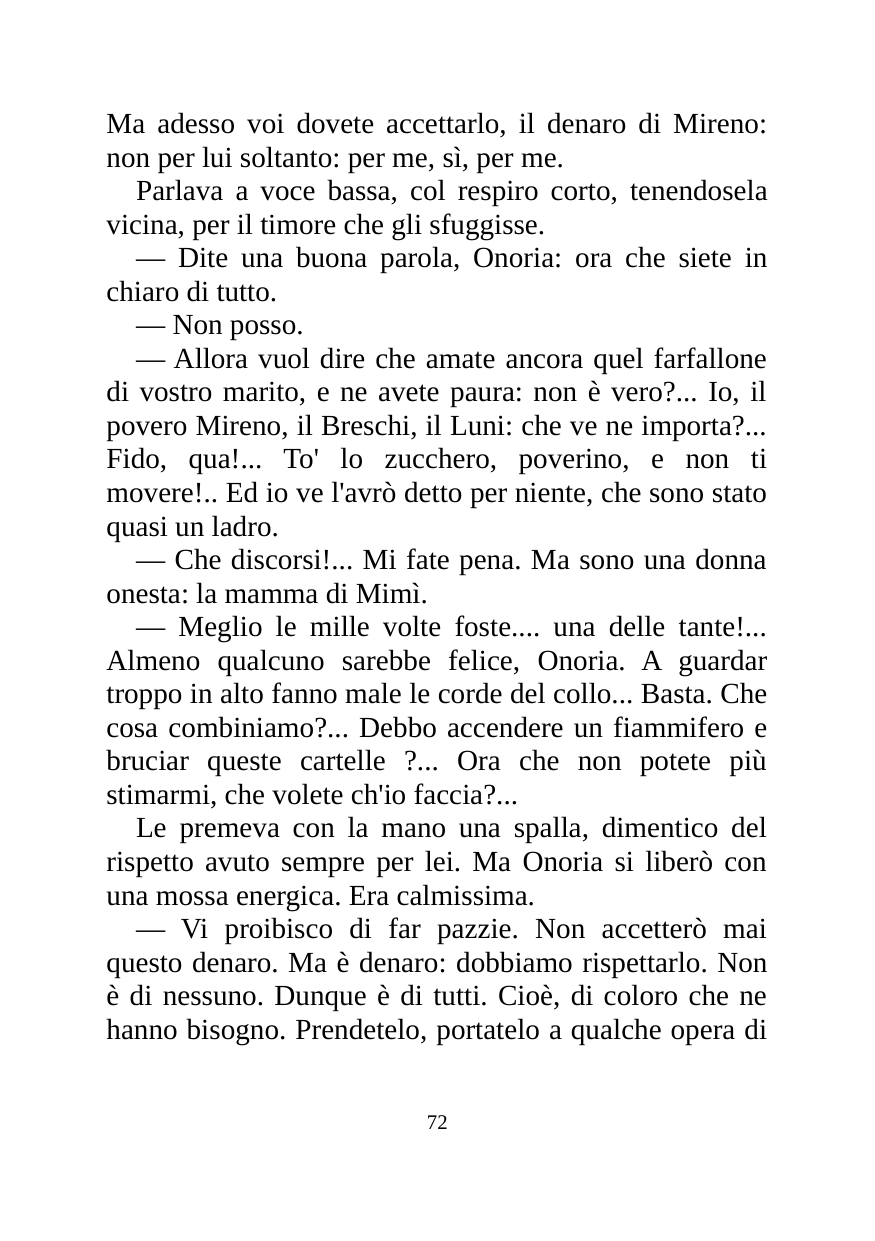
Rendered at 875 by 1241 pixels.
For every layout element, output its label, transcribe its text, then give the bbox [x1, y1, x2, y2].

text — Che discorsi!... Mi fate pena. Ma sono una donna onesta: la mamma di Mimì. [106, 542, 768, 609]
text Le premeva con la mano una spalla, dimentico del rispetto avuto sempre per lei. Ma Onoria si liberò con una mossa energica. Era calmissima. [106, 811, 768, 911]
text — Allora vuol dire che amate ancora quel farfallone di vostro marito, e ne avete paura: non è vero?... Io, il povero Mireno, il Breschi, il Luni: che ve ne importa?... Fido, qua!... To' lo zucchero, poverino, e non ti movere!.. Ed io ve l'avrò detto per niente, che sono stato quasi un ladro. [106, 341, 768, 542]
text — Non posso. [106, 307, 768, 341]
text — Dite una buona parola, Onoria: ora che siete in chiaro di tutto. [106, 240, 768, 307]
text Ma adesso voi dovete accettarlo, il denaro di Mireno: non per lui soltanto: per me, sì, per me. [106, 106, 768, 173]
text Parlava a voce bassa, col respiro corto, tenendosela vicina, per il timore che gli sfuggisse. [106, 173, 768, 240]
text — Vi proibisco di far pazzie. Non accetterò mai questo denaro. Ma è denaro: dobbiamo rispettarlo. Non è di nessuno. Dunque è di tutti. Cioè, di coloro che ne hanno bisogno. Prendetelo, portatelo a qualche opera di [106, 911, 768, 1045]
text — Meglio le mille volte foste.... una delle tante!... Almeno qualcuno sarebbe felice, Onoria. A guardar troppo in alto fanno male le corde del collo... Basta. Che cosa combiniamo?... Debbo accendere un fiammifero e bruciar queste cartelle ?... Ora che non potete più stimarmi, che volete ch'io faccia?... [106, 609, 768, 811]
